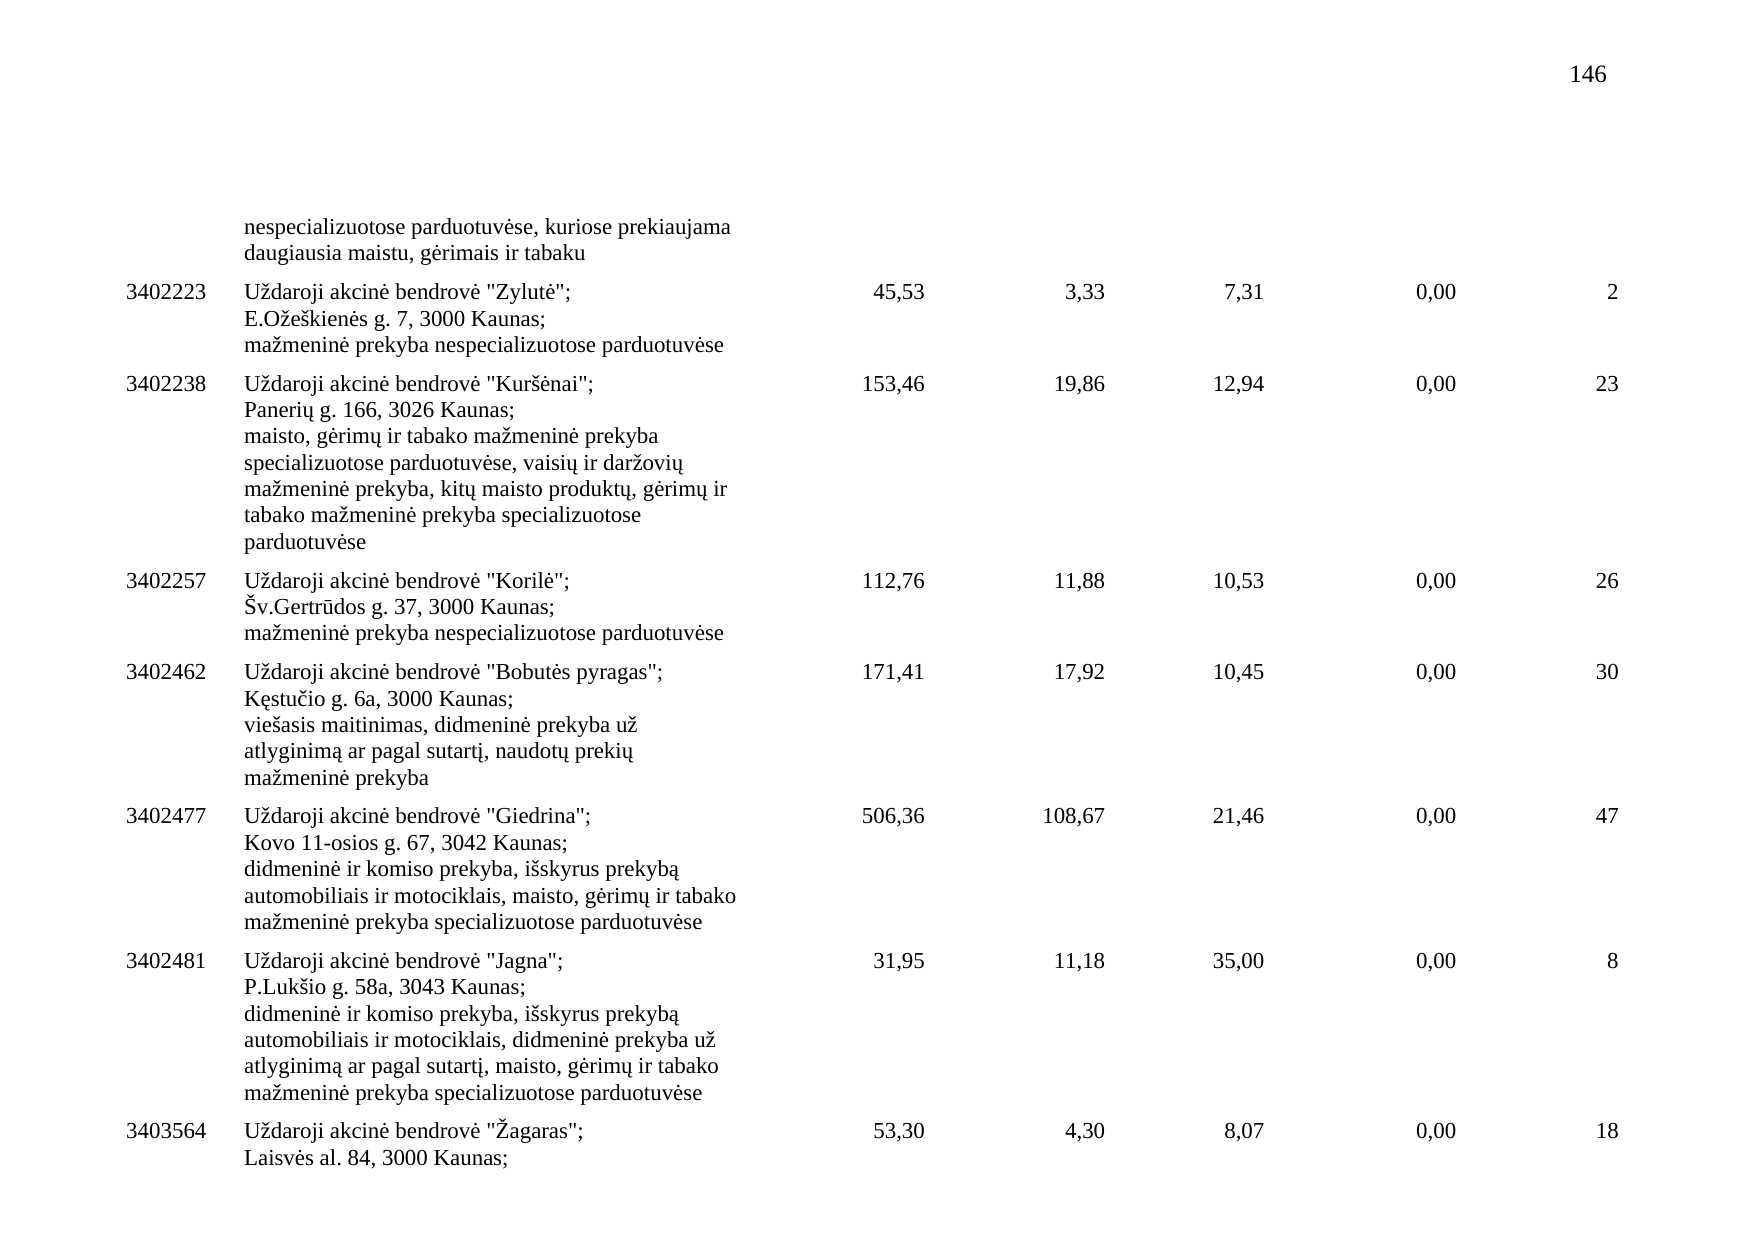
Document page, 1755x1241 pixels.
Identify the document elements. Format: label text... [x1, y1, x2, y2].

table_cell 8 [1473, 941, 1636, 1111]
table_cell 23 [1473, 364, 1636, 561]
table_cell 0,00 [1281, 1111, 1473, 1170]
table_cell 3,33 [941, 272, 1122, 363]
table_cell 3402481 [100, 941, 233, 1111]
table_cell 108,67 [941, 796, 1122, 941]
table_cell Uždaroji akcinė bendrovė "Žagaras"; Laisvės al. 84, 3000 Kaunas; [233, 1111, 749, 1170]
table_cell [1473, 207, 1636, 272]
table_cell Uždaroji akcinė bendrovė "Giedrina"; Kovo 11-osios g. 67, 3042 Kaunas; didmeninė ir komiso prekyba, išskyrus prekybą automobiliais ir motociklais, maisto, gėrimų ir tabako mažmeninė prekyba specializuotose parduotuvėse [233, 796, 749, 941]
table_cell 35,00 [1122, 941, 1281, 1111]
table_cell Uždaroji akcinė bendrovė "Jagna"; P.Lukšio g. 58a, 3043 Kaunas; didmeninė ir komiso prekyba, išskyrus prekybą automobiliais ir motociklais, didmeninė prekyba už atlyginimą ar pagal sutartį, maisto, gėrimų ir tabako mažmeninė prekyba specializuotose parduotuvėse [233, 941, 749, 1111]
table_cell 53,30 [750, 1111, 941, 1170]
table_cell 47 [1473, 796, 1636, 941]
table_cell 3402462 [100, 652, 233, 796]
table_cell 171,41 [750, 652, 941, 796]
table_cell 8,07 [1122, 1111, 1281, 1170]
table_cell 0,00 [1281, 796, 1473, 941]
table_cell 11,88 [941, 561, 1122, 652]
table_cell Uždaroji akcinė bendrovė "Zylutė"; E.Ožeškienės g. 7, 3000 Kaunas; mažmeninė prekyba nespecializuotose parduotuvėse [233, 272, 749, 363]
table_cell 3403564 [100, 1111, 233, 1170]
table_cell 0,00 [1281, 941, 1473, 1111]
table_cell 18 [1473, 1111, 1636, 1170]
table_cell 3402223 [100, 272, 233, 363]
table_cell 506,36 [750, 796, 941, 941]
table_cell [100, 207, 233, 272]
table_cell 19,86 [941, 364, 1122, 561]
table_cell [941, 207, 1122, 272]
table_cell 12,94 [1122, 364, 1281, 561]
table_cell 112,76 [750, 561, 941, 652]
table_cell 153,46 [750, 364, 941, 561]
table_cell 11,18 [941, 941, 1122, 1111]
table_cell 21,46 [1122, 796, 1281, 941]
table_cell nespecializuotose parduotuvėse, kuriose prekiaujama daugiausia maistu, gėrimais ir tabaku [233, 207, 749, 272]
table_cell 7,31 [1122, 272, 1281, 363]
table_cell 45,53 [750, 272, 941, 363]
table_cell Uždaroji akcinė bendrovė "Bobutės pyragas"; Kęstučio g. 6a, 3000 Kaunas; viešasis maitinimas, didmeninė prekyba už atlyginimą ar pagal sutartį, naudotų prekių mažmeninė prekyba [233, 652, 749, 796]
table_cell 3402238 [100, 364, 233, 561]
table_cell 17,92 [941, 652, 1122, 796]
table_cell 3402477 [100, 796, 233, 941]
table_cell 0,00 [1281, 272, 1473, 363]
table_cell 3402257 [100, 561, 233, 652]
table_cell 10,53 [1122, 561, 1281, 652]
table_cell 4,30 [941, 1111, 1122, 1170]
table_cell 30 [1473, 652, 1636, 796]
table_cell Uždaroji akcinė bendrovė "Korilė"; Šv.Gertrūdos g. 37, 3000 Kaunas; mažmeninė prekyba nespecializuotose parduotuvėse [233, 561, 749, 652]
table_cell [1122, 207, 1281, 272]
table_cell [750, 207, 941, 272]
table_cell 2 [1473, 272, 1636, 363]
table_cell 31,95 [750, 941, 941, 1111]
table_cell 10,45 [1122, 652, 1281, 796]
table_cell 26 [1473, 561, 1636, 652]
table_cell 0,00 [1281, 652, 1473, 796]
table_cell 0,00 [1281, 364, 1473, 561]
table_cell Uždaroji akcinė bendrovė "Kuršėnai"; Panerių g. 166, 3026 Kaunas; maisto, gėrimų ir tabako mažmeninė prekyba specializuotose parduotuvėse, vaisių ir daržovių mažmeninė prekyba, kitų maisto produktų, gėrimų ir tabako mažmeninė prekyba specializuotose parduotuvėse [233, 364, 749, 561]
table_cell [1281, 207, 1473, 272]
table_cell 0,00 [1281, 561, 1473, 652]
